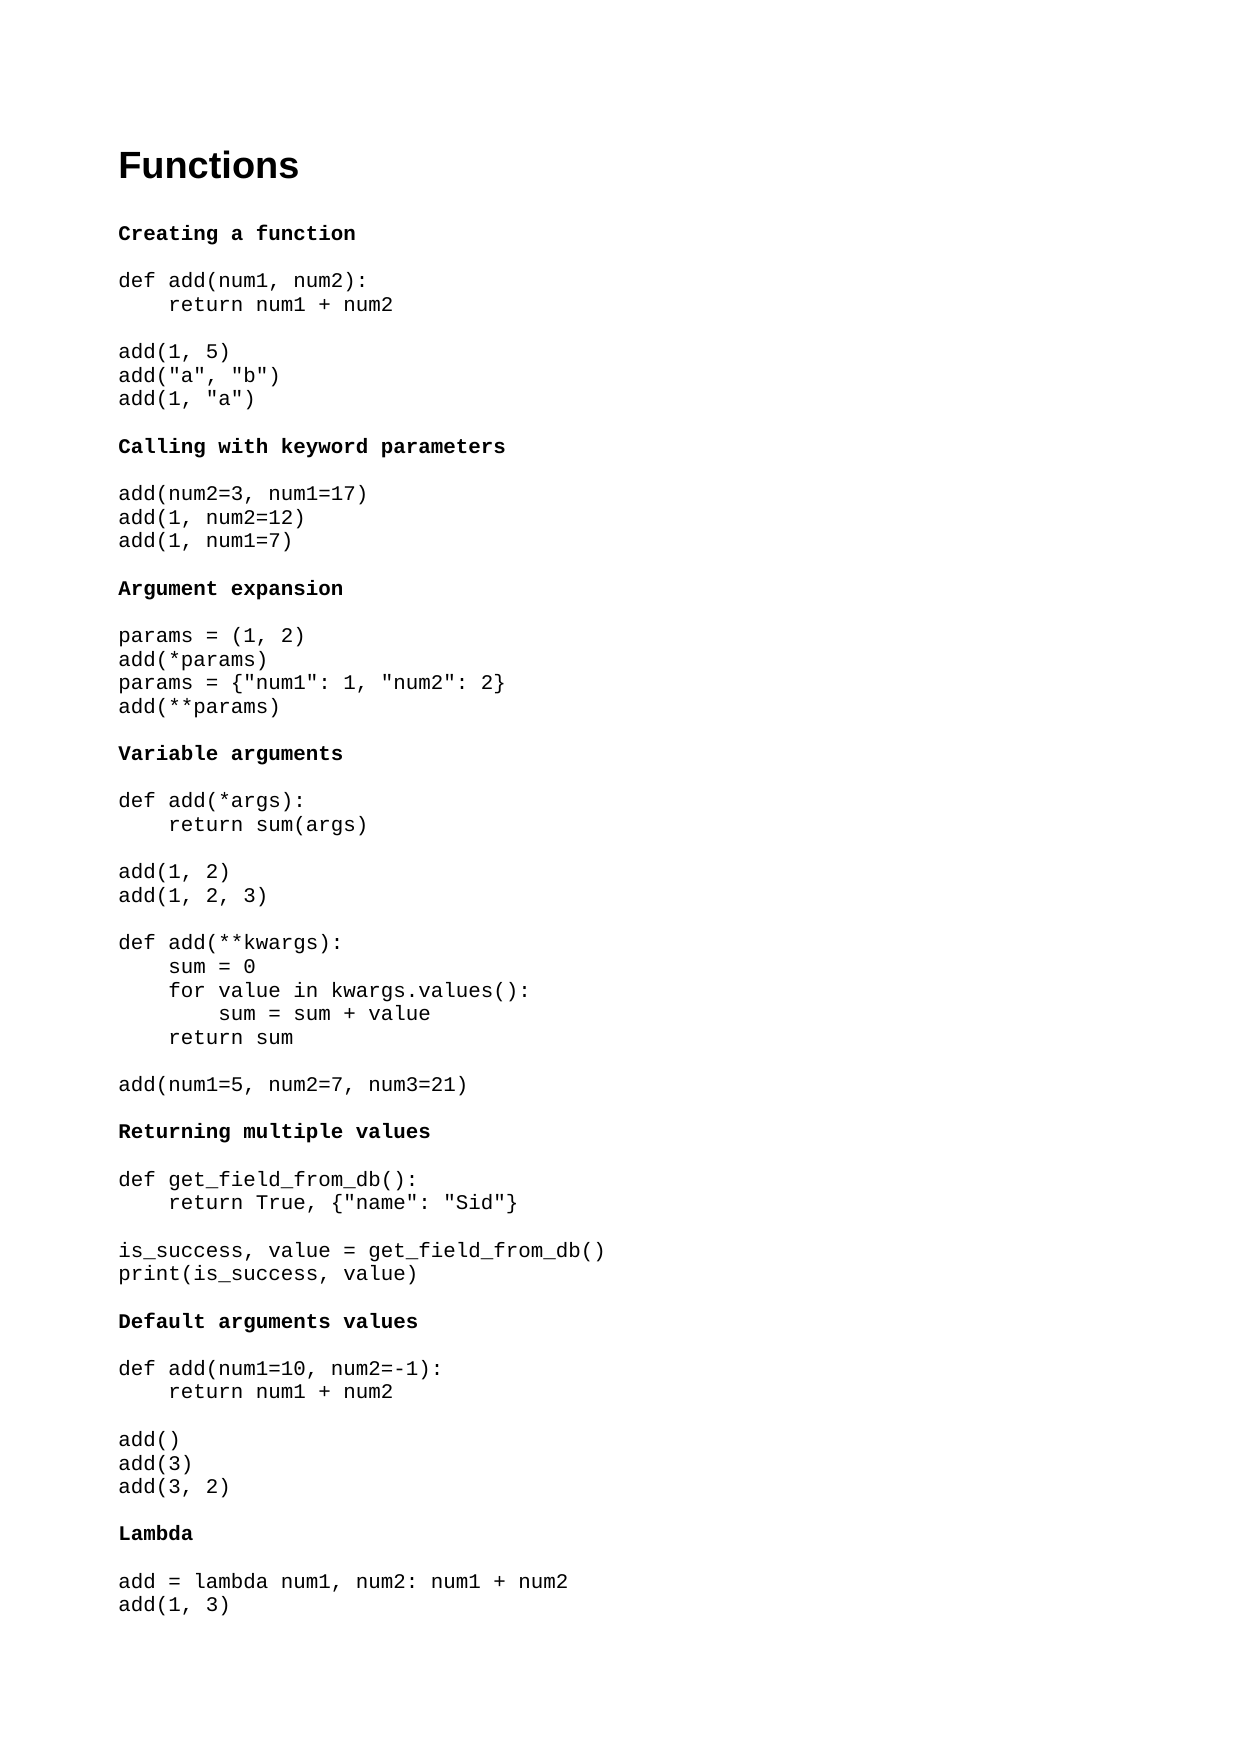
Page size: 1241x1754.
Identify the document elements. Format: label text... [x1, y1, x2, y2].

text Returning multiple values [118, 1121, 1122, 1145]
text add(1, 3) [118, 1594, 1122, 1618]
text return sum(args) [118, 814, 1122, 838]
text add(1, 5) [118, 341, 1122, 365]
text add(3, 2) [118, 1476, 1122, 1500]
text sum = sum + value [118, 1003, 1122, 1027]
text Creating a function [118, 223, 1122, 247]
text add(1, num2=12) [118, 507, 1122, 530]
text params = {"num1": 1, "num2": 2} [118, 672, 1122, 696]
text return num1 + num2 [118, 1382, 1122, 1405]
text add(1, 2) [118, 861, 1122, 885]
text return num1 + num2 [118, 294, 1122, 317]
subtitle Functions [118, 143, 1122, 187]
text add(num2=3, num1=17) [118, 483, 1122, 507]
text params = (1, 2) [118, 625, 1122, 648]
text add(num1=5, num2=7, num3=21) [118, 1074, 1122, 1098]
text def get_field_from_db(): [118, 1169, 1122, 1192]
text add() [118, 1429, 1122, 1452]
text add("a", "b") [118, 365, 1122, 388]
text def add(num1, num2): [118, 270, 1122, 294]
text for value in kwargs.values(): [118, 979, 1122, 1003]
text print(is_success, value) [118, 1263, 1122, 1287]
text Calling with keyword parameters [118, 436, 1122, 459]
text Lambda [118, 1523, 1122, 1547]
text add(1, num1=7) [118, 530, 1122, 554]
text add(**params) [118, 696, 1122, 719]
text def add(num1=10, num2=-1): [118, 1358, 1122, 1382]
text Default arguments values [118, 1311, 1122, 1334]
text def add(**kwargs): [118, 932, 1122, 956]
text return True, {"name": "Sid"} [118, 1192, 1122, 1216]
text add(3) [118, 1452, 1122, 1476]
text def add(*args): [118, 790, 1122, 814]
text Variable arguments [118, 743, 1122, 767]
text add(1, 2, 3) [118, 885, 1122, 909]
text sum = 0 [118, 956, 1122, 979]
text add = lambda num1, num2: num1 + num2 [118, 1571, 1122, 1594]
text add(1, "a") [118, 388, 1122, 412]
text Argument expansion [118, 578, 1122, 601]
text is_success, value = get_field_from_db() [118, 1240, 1122, 1263]
text add(*params) [118, 648, 1122, 672]
text return sum [118, 1027, 1122, 1051]
